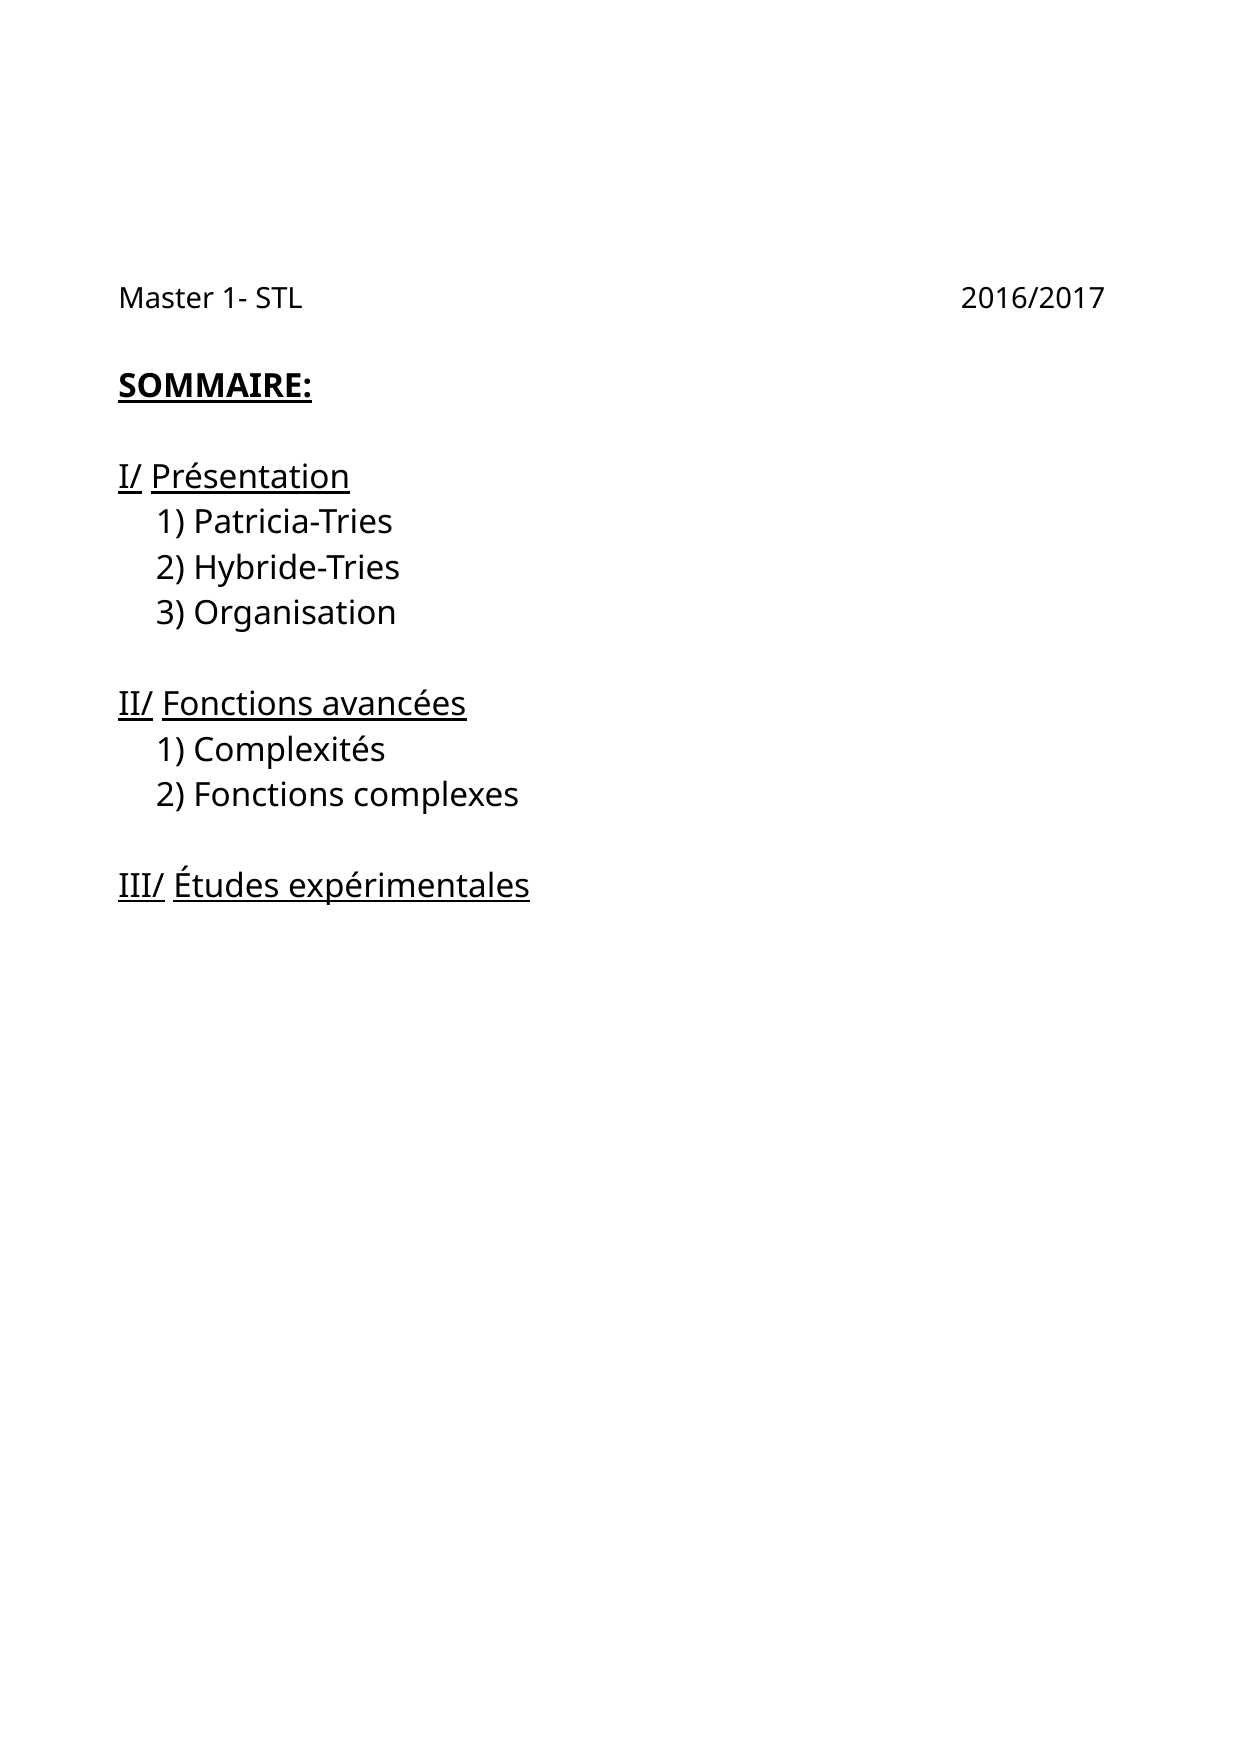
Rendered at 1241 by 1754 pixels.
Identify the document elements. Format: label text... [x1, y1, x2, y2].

list Complexités [156, 725, 1122, 771]
list Organisation [156, 589, 1122, 634]
text Master 1- STL 2016/2017 [118, 277, 1122, 317]
text SOMMAIRE: [118, 362, 1122, 407]
text III/ Études expérimentales [118, 862, 1122, 907]
list Hybride-Tries [156, 544, 1122, 589]
list Fonctions complexes [156, 771, 1122, 816]
text II/ Fonctions avancées [118, 680, 1122, 725]
text I/ Présentation [118, 453, 1122, 498]
list Patricia-Tries [156, 498, 1122, 544]
